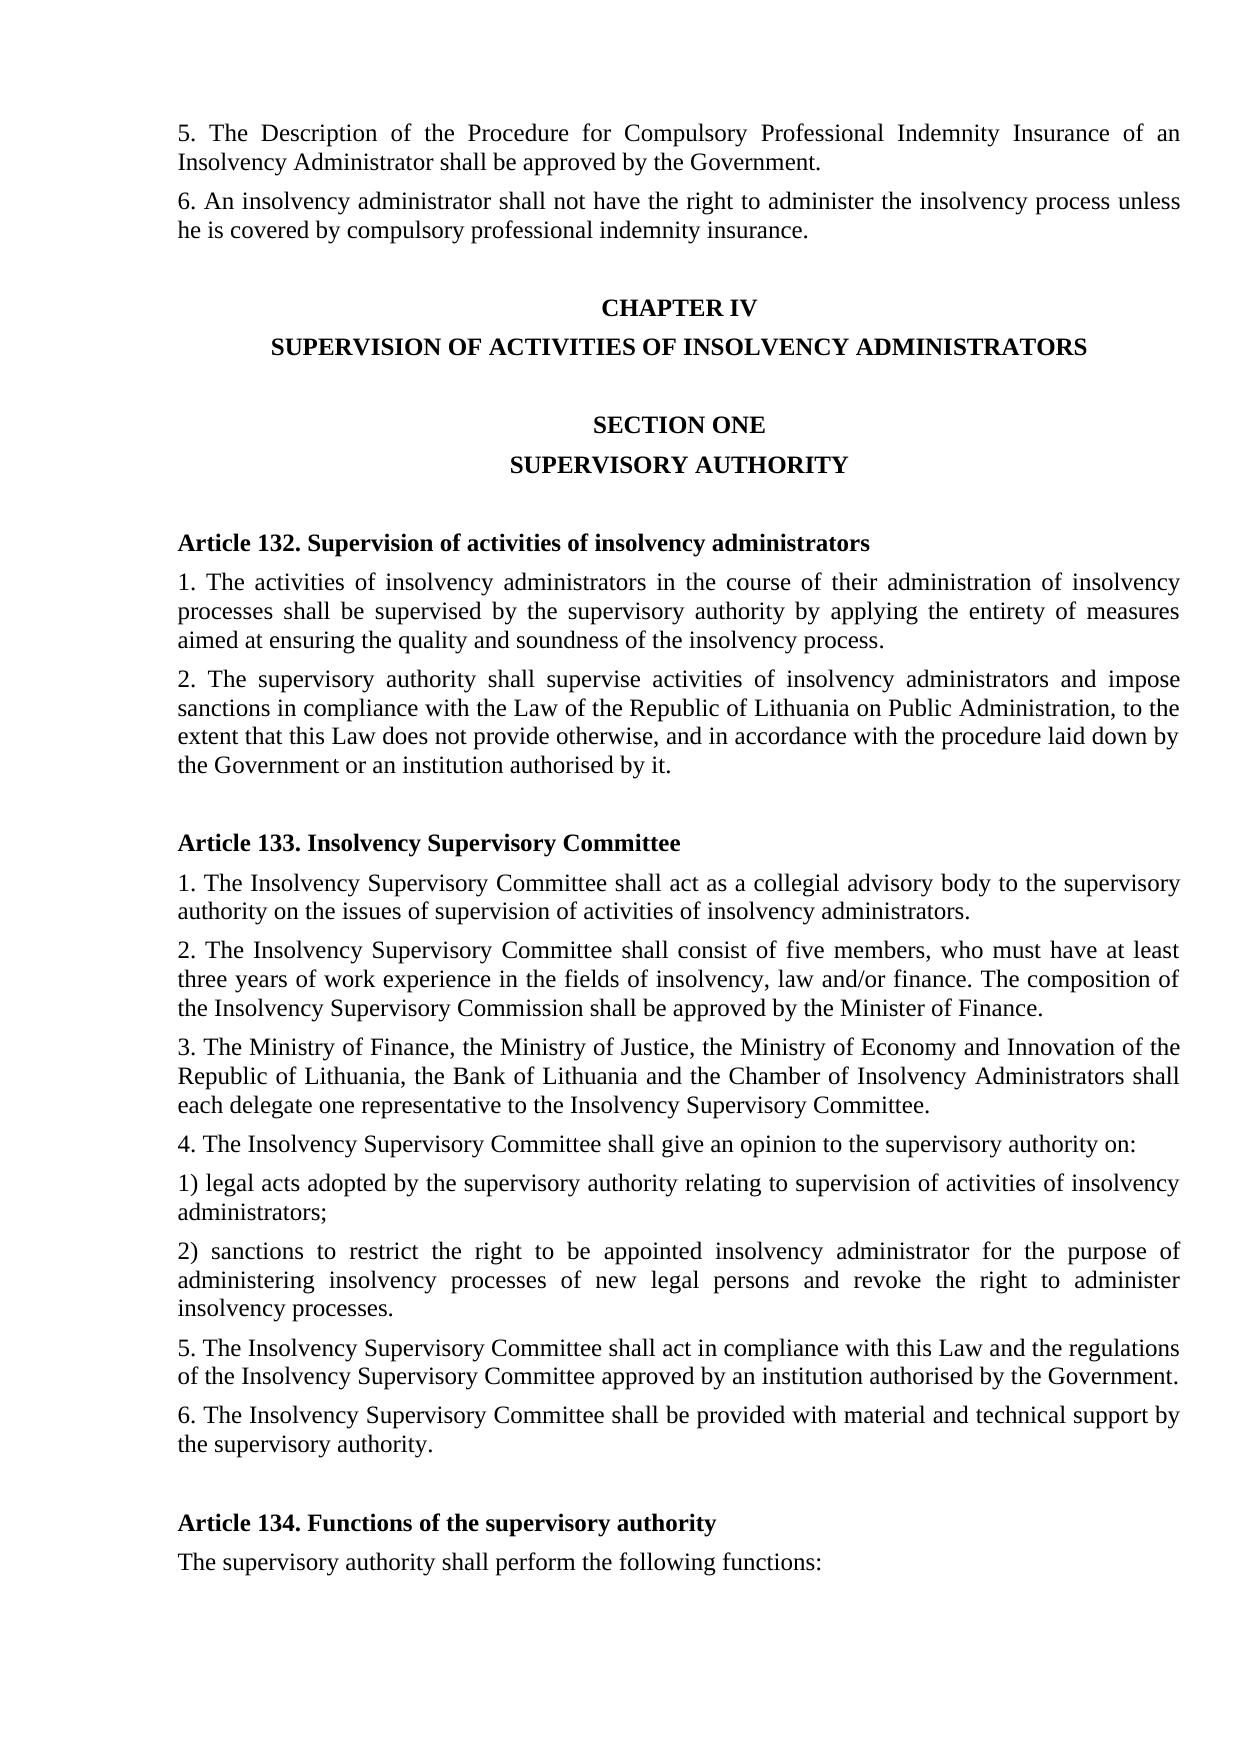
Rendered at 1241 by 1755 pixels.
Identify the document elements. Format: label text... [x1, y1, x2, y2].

text Article 133. Insolvency Supervisory Committee [177, 828, 1181, 857]
text 1. The activities of insolvency administrators in the course of their administration of insolvency processes shall be supervised by the supervisory authority by applying the entirety of measures aimed at ensuring the quality and soundness of the insolvency process. [177, 567, 1181, 653]
text SUPERVISORY AUTHORITY [177, 450, 1181, 478]
text Article 134. Functions of the supervisory authority [177, 1508, 1181, 1536]
text 2. The Insolvency Supervisory Committee shall consist of five members, who must have at least three years of work experience in the fields of insolvency, law and/or finance. The composition of the Insolvency Supervisory Commission shall be approved by the Minister of Finance. [177, 936, 1181, 1022]
text SUPERVISION OF ACTIVITIES OF INSOLVENCY ADMINISTRATORS [177, 332, 1181, 361]
text 5. The Insolvency Supervisory Committee shall act in compliance with this Law and the regulations of the Insolvency Supervisory Committee approved by an institution authorised by the Government. [177, 1333, 1181, 1390]
text 6. The Insolvency Supervisory Committee shall be provided with material and technical support by the supervisory authority. [177, 1401, 1181, 1458]
text 4. The Insolvency Supervisory Committee shall give an opinion to the supervisory authority on: [177, 1129, 1181, 1158]
text 1. The Insolvency Supervisory Committee shall act as a collegial advisory body to the supervisory authority on the issues of supervision of activities of insolvency administrators. [177, 868, 1181, 925]
text 3. The Ministry of Finance, the Ministry of Justice, the Ministry of Economy and Innovation of the Republic of Lithuania, the Bank of Lithuania and the Chamber of Insolvency Administrators shall each delegate one representative to the Insolvency Supervisory Committee. [177, 1032, 1181, 1118]
text 1) legal acts adopted by the supervisory authority relating to supervision of activities of insolvency administrators; [177, 1168, 1181, 1226]
text 5. The Description of the Procedure for Compulsory Professional Indemnity Insurance of an Insolvency Administrator shall be approved by the Government. [177, 118, 1181, 176]
text CHAPTER IV [177, 293, 1181, 322]
text 2) sanctions to restrict the right to be appointed insolvency administrator for the purpose of administering insolvency processes of new legal persons and revoke the right to administer insolvency processes. [177, 1236, 1181, 1322]
text Article 132. Supervision of activities of insolvency administrators [177, 528, 1181, 557]
text 6. An insolvency administrator shall not have the right to administer the insolvency process unless he is covered by compulsory professional indemnity insurance. [177, 186, 1181, 243]
text The supervisory authority shall perform the following functions: [177, 1547, 1181, 1576]
text 2. The supervisory authority shall supervise activities of insolvency administrators and impose sanctions in compliance with the Law of the Republic of Lithuania on Public Administration, to the extent that this Law does not provide otherwise, and in accordance with the procedure laid down by the Government or an institution authorised by it. [177, 664, 1181, 779]
text SECTION ONE [177, 411, 1181, 439]
